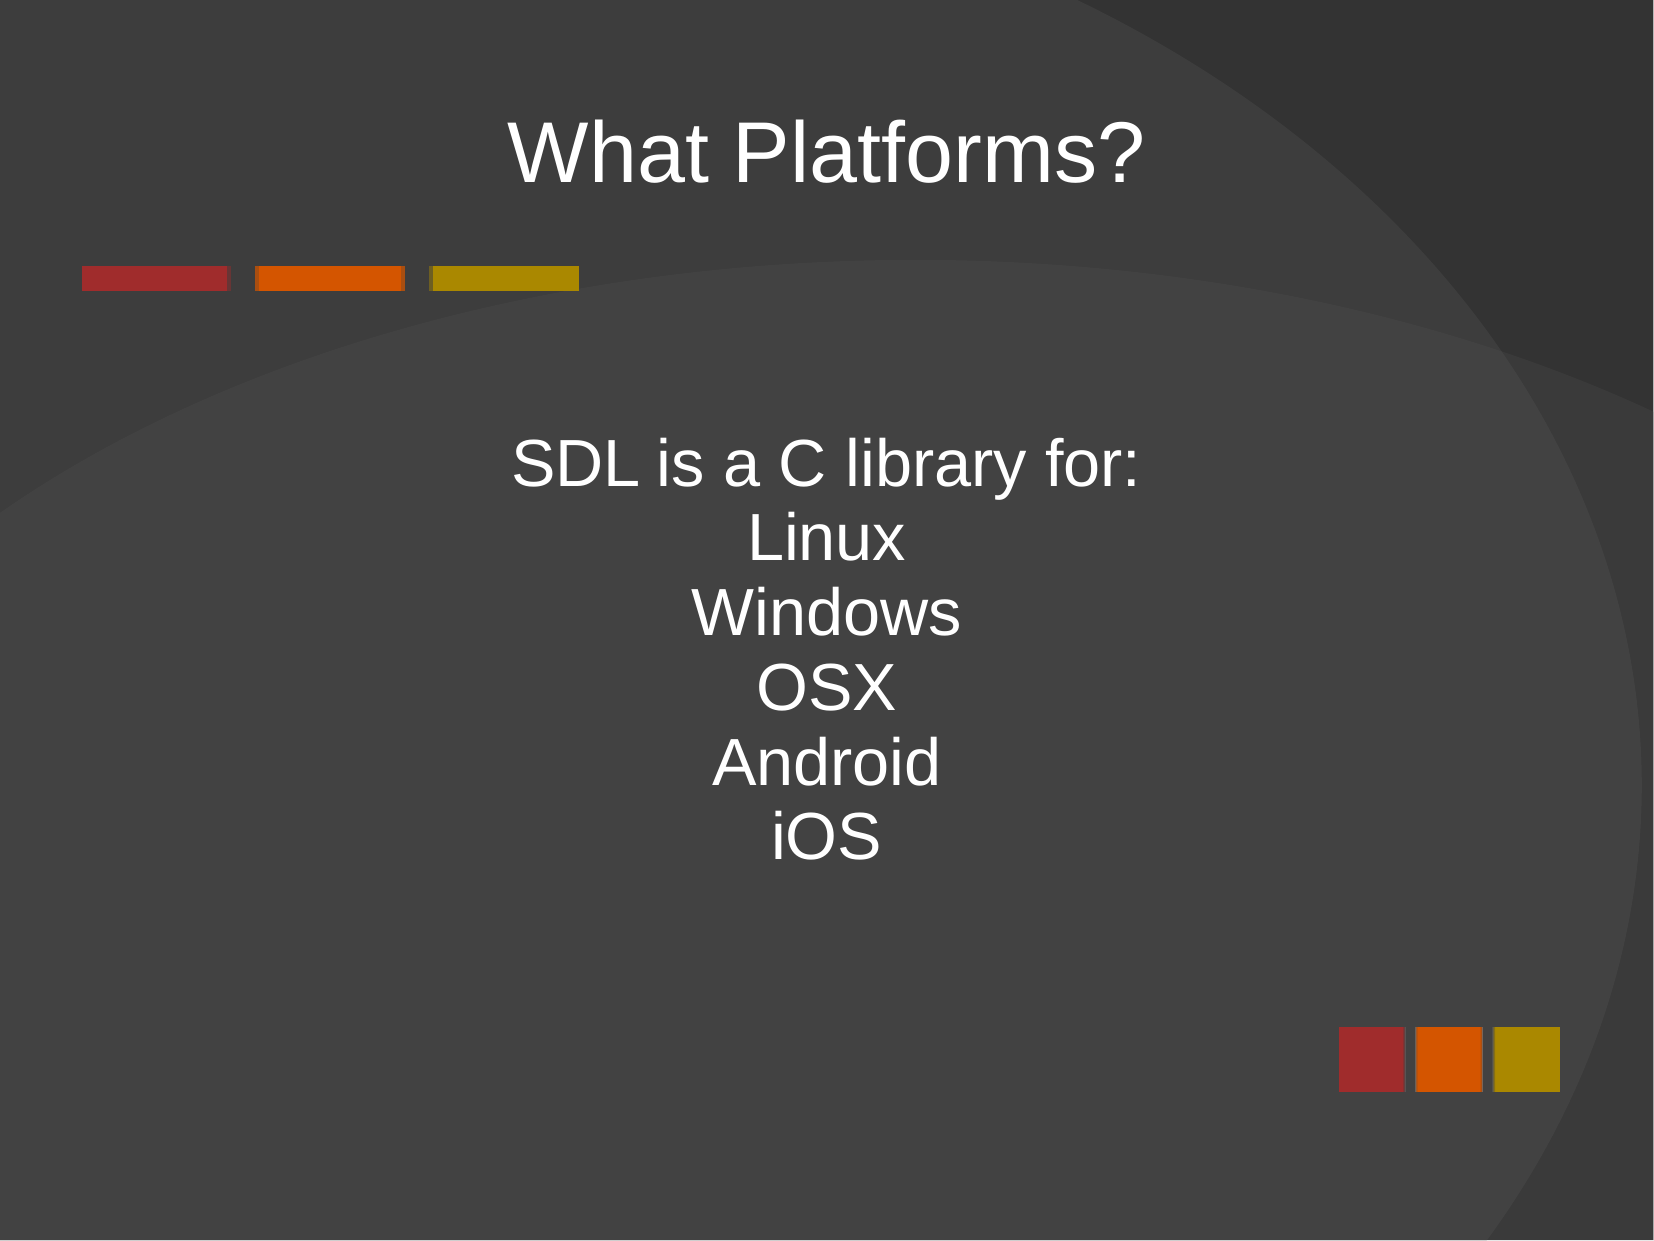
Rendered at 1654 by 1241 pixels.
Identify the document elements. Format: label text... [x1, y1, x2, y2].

picture [82, 266, 579, 290]
title What Platforms? [82, 49, 1571, 257]
picture [1339, 1027, 1560, 1092]
subtitle SDL is a C library for: Linux Windows OSX Android iOS [82, 290, 1571, 1010]
